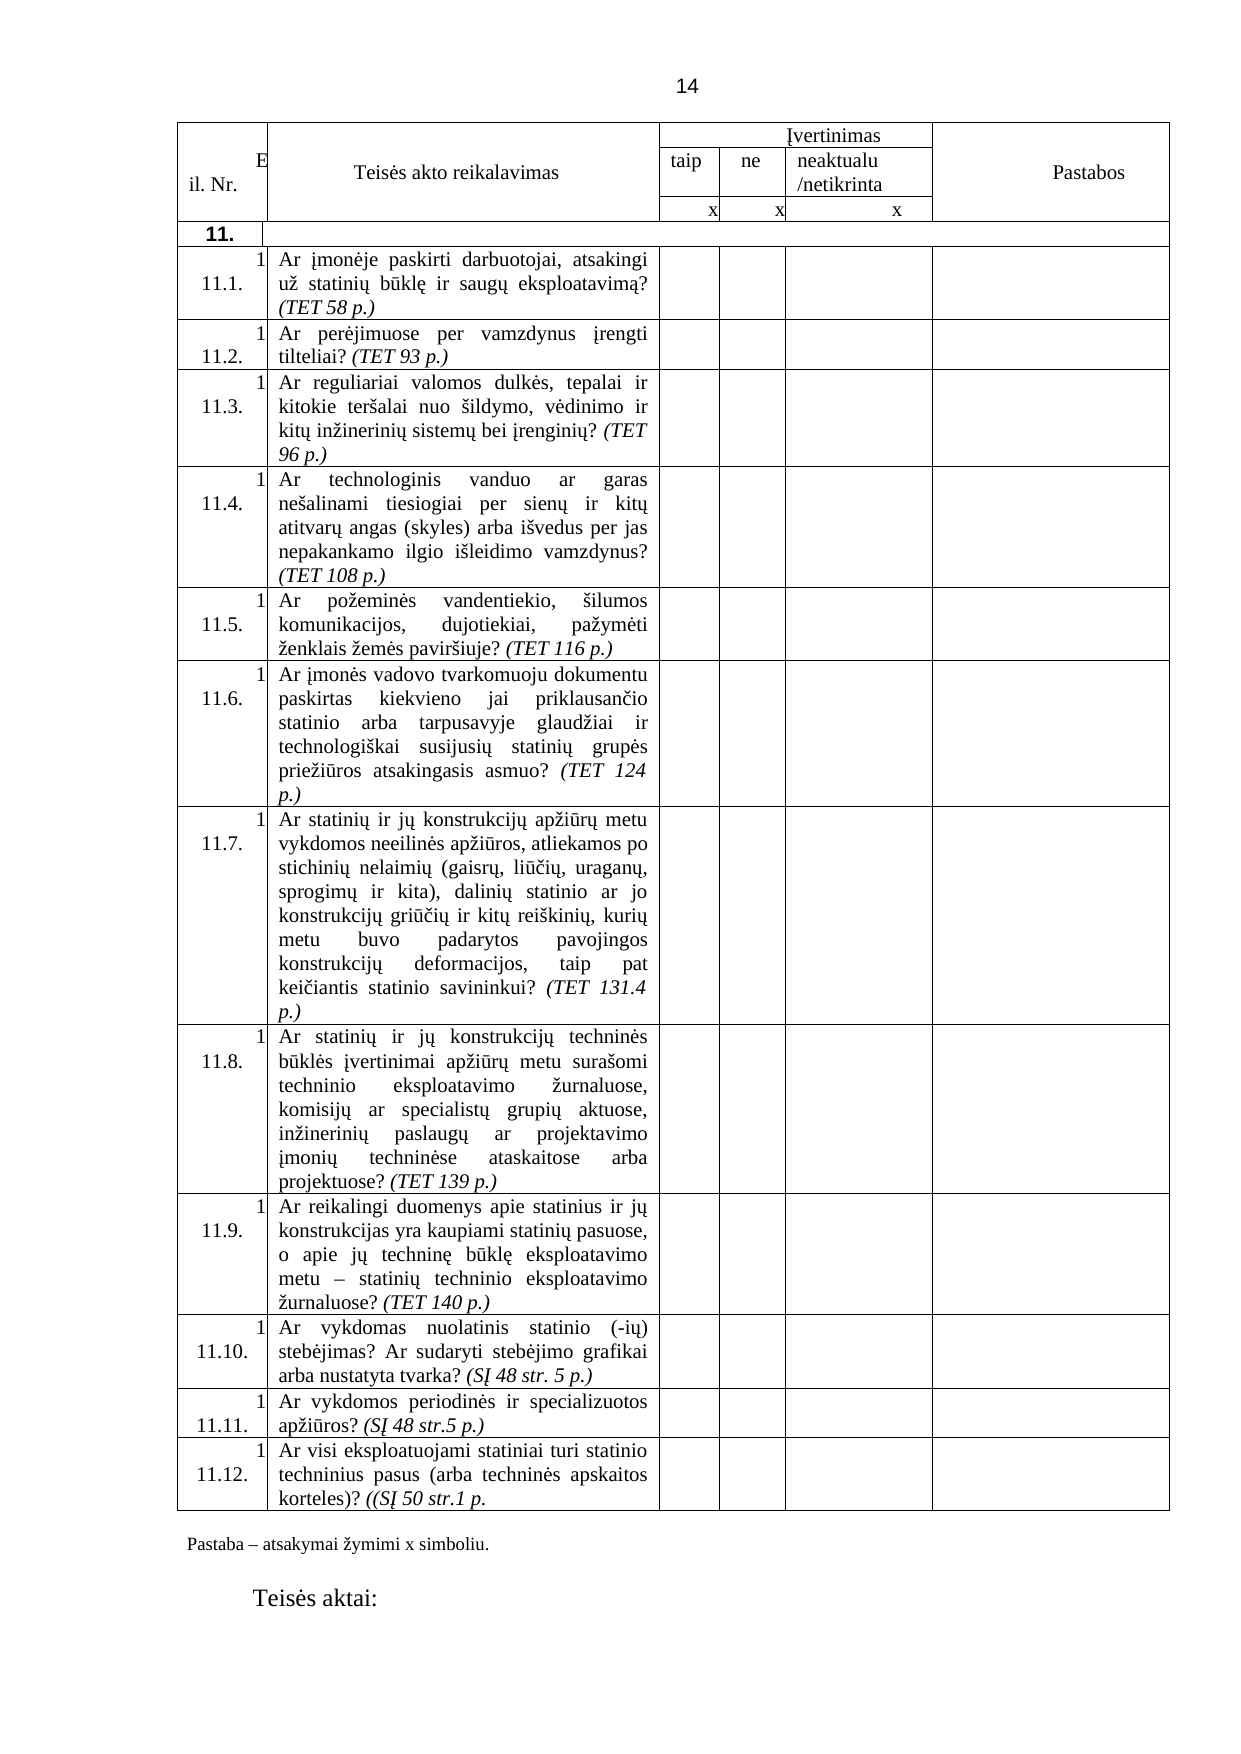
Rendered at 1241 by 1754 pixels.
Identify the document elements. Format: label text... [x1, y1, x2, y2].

table_cell 111.11. [178, 1389, 267, 1437]
text Pastaba – atsakymai žymimi x simboliu. [177, 1511, 1122, 1554]
table_cell [720, 1194, 785, 1314]
table_cell Ar technologinis vanduo ar garas nešalinami tiesiogiai per sienų ir kitų atitvarų angas (skyles) arba išvedus per jas nepakankamo ilgio išleidimo vamzdynus? (TET 108 p.) [268, 467, 659, 587]
table_cell Ar įmonės vadovo tvarkomuoju dokumentu paskirtas kiekvieno jai priklausančio statinio arba tarpusavyje glaudžiai ir technologiškai susijusių statinių grupės priežiūros atsakingasis asmuo? (TET 124 p.) [268, 661, 659, 806]
table_cell Ar požeminės vandentiekio, šilumos komunikacijos, dujotiekiai, pažymėti ženklais žemės paviršiuje? (TET 116 p.) [268, 588, 659, 660]
table_cell [660, 467, 719, 587]
table_cell [933, 247, 1169, 319]
table_cell Ar reguliariai valomos dulkės, tepalai ir kitokie teršalai nuo šildymo, vėdinimo ir kitų inžinerinių sistemų bei įrenginių? (TET 96 p.) [268, 370, 659, 466]
table_cell [786, 1438, 932, 1510]
table_cell x [786, 197, 932, 221]
table_cell 11. [178, 222, 262, 246]
table_header Eil. Nr. [178, 123, 267, 221]
table_cell [720, 807, 785, 1023]
table_cell [720, 320, 785, 368]
table_cell Ar visi eksploatuojami statiniai turi statinio techninius pasus (arba techninės apskaitos korteles)? ((SĮ 50 str.1 p. [268, 1438, 659, 1510]
table_cell [786, 588, 932, 660]
table_cell [933, 661, 1169, 806]
table_cell [263, 222, 1169, 246]
table_cell 111.4. [178, 467, 267, 587]
table_cell [720, 1438, 785, 1510]
table_cell Ar perėjimuose per vamzdynus įrengti tilteliai? (TET 93 p.) [268, 320, 659, 368]
table_cell [933, 1025, 1169, 1193]
table_cell 111.12. [178, 1438, 267, 1510]
table_cell 111.8. [178, 1025, 267, 1193]
table_cell [933, 320, 1169, 368]
table_cell [933, 1315, 1169, 1387]
table_cell 111.1. [178, 247, 267, 319]
table_cell [720, 370, 785, 466]
table_cell [660, 661, 719, 806]
table_cell [660, 1438, 719, 1510]
table_cell [720, 588, 785, 660]
table_header Pastabos [933, 123, 1169, 221]
table_cell [933, 807, 1169, 1023]
table_cell x [660, 197, 719, 221]
table_cell [720, 247, 785, 319]
table_cell [786, 1389, 932, 1437]
table_cell [660, 1025, 719, 1193]
table_cell [786, 247, 932, 319]
table_cell [786, 1194, 932, 1314]
table_cell [933, 1438, 1169, 1510]
table_cell [660, 247, 719, 319]
table_cell Ar vykdomas nuolatinis statinio (-ių) stebėjimas? Ar sudaryti stebėjimo grafikai arba nustatyta tvarka? (SĮ 48 str. 5 p.) [268, 1315, 659, 1387]
table_cell [720, 467, 785, 587]
table_cell [720, 1315, 785, 1387]
table_cell [720, 1025, 785, 1193]
table_cell x [720, 197, 785, 221]
table_cell 111.2. [178, 320, 267, 368]
table_cell [786, 807, 932, 1023]
table_cell neaktualu /netikrinta [786, 148, 932, 196]
table_cell [660, 807, 719, 1023]
table_cell Ar statinių ir jų konstrukcijų apžiūrų metu vykdomos neeilinės apžiūros, atliekamos po stichinių nelaimių (gaisrų, liūčių, uraganų, sprogimų ir kita), dalinių statinio ar jo konstrukcijų griūčių ir kitų reiškinių, kurių metu buvo padarytos pavojingos konstrukcijų deformacijos, taip pat keičiantis statinio savininkui? (TET 131.4 p.) [268, 807, 659, 1023]
table_cell [933, 370, 1169, 466]
table_cell 111.9. [178, 1194, 267, 1314]
table_cell [786, 467, 932, 587]
table_cell [660, 1389, 719, 1437]
table_cell ne [720, 148, 785, 196]
table_cell [786, 661, 932, 806]
table_cell Ar vykdomos periodinės ir specializuotos apžiūros? (SĮ 48 str.5 p.) [268, 1389, 659, 1437]
table_cell taip [660, 148, 719, 196]
table_cell [786, 1025, 932, 1193]
table_cell [720, 661, 785, 806]
table_cell [660, 588, 719, 660]
table_cell [660, 1194, 719, 1314]
table_cell 111.10. [178, 1315, 267, 1387]
table_cell 111.7. [178, 807, 267, 1023]
table_header Įvertinimas [660, 123, 932, 147]
table_cell 111.3. [178, 370, 267, 466]
table_cell [786, 370, 932, 466]
table_cell [786, 320, 932, 368]
text Teisės aktai: [177, 1583, 1122, 1612]
table_header Teisės akto reikalavimas [268, 123, 659, 221]
table_cell [660, 1315, 719, 1387]
table_cell [933, 467, 1169, 587]
table_cell [660, 370, 719, 466]
table_cell [933, 1194, 1169, 1314]
table_cell Ar statinių ir jų konstrukcijų techninės būklės įvertinimai apžiūrų metu surašomi techninio eksploatavimo žurnaluose, komisijų ar specialistų grupių aktuose, inžinerinių paslaugų ar projektavimo įmonių techninėse ataskaitose arba projektuose? (TET 139 p.) [268, 1025, 659, 1193]
table_cell [720, 1389, 785, 1437]
table_cell [933, 1389, 1169, 1437]
table_cell Ar reikalingi duomenys apie statinius ir jų konstrukcijas yra kaupiami statinių pasuose, o apie jų techninę būklę eksploatavimo metu – statinių techninio eksploatavimo žurnaluose? (TET 140 p.) [268, 1194, 659, 1314]
table_cell 111.6. [178, 661, 267, 806]
table_cell [933, 588, 1169, 660]
table_cell [786, 1315, 932, 1387]
table_cell Ar įmonėje paskirti darbuotojai, atsakingi už statinių būklę ir saugų eksploatavimą? (TET 58 p.) [268, 247, 659, 319]
table_cell 111.5. [178, 588, 267, 660]
table_cell [660, 320, 719, 368]
